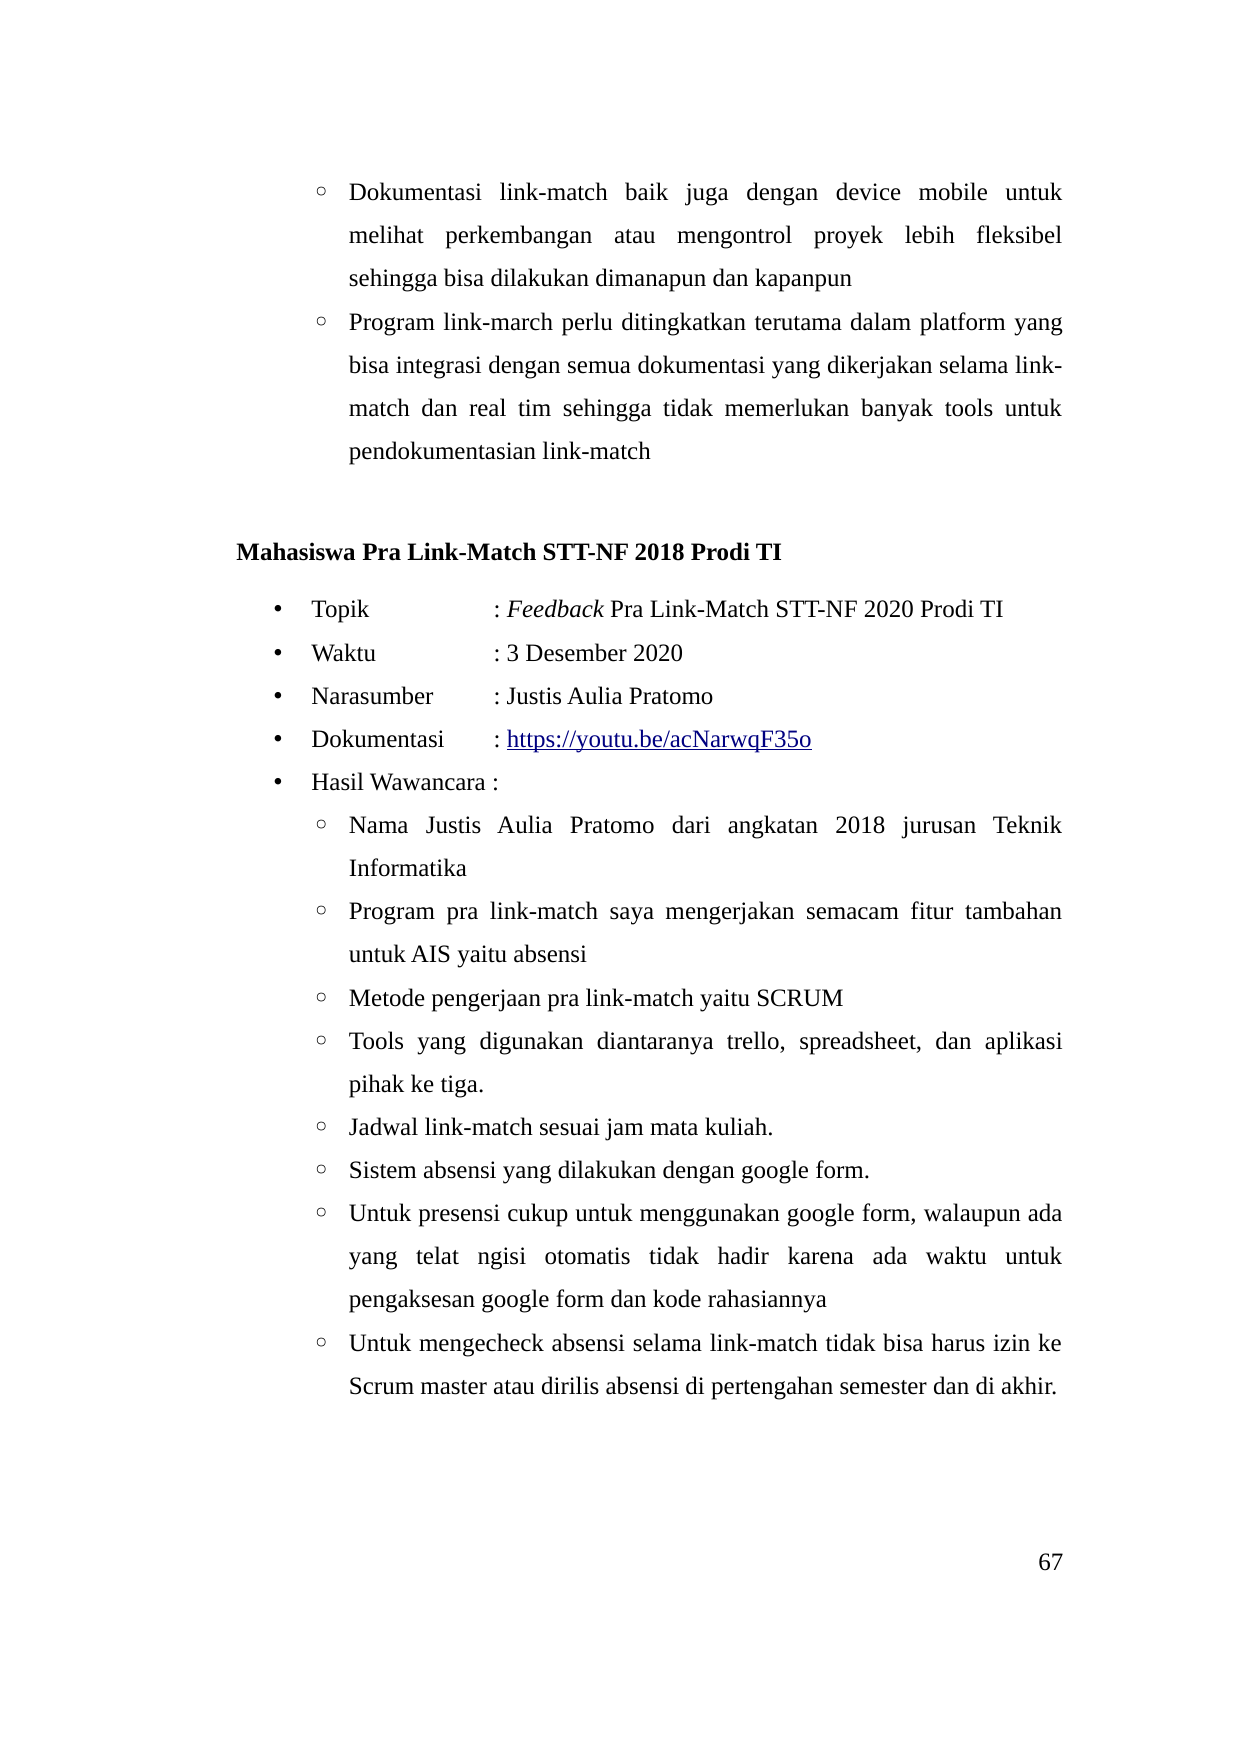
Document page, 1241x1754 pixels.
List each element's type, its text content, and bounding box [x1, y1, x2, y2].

list Jadwal link-match sesuai jam mata kuliah. [311, 1112, 1063, 1141]
list Narasumber : Justis Aulia Pratomo [274, 681, 1063, 709]
list Topik : Feedback Pra Link-Match STT-NF 2020 Prodi TI [274, 594, 1063, 623]
list Untuk presensi cukup untuk menggunakan google form, walaupun ada yang telat ngisi otomatis tidak hadir karena ada waktu untuk pengaksesan google form dan kode rahasiannya [311, 1198, 1063, 1313]
list Dokumentasi : https://youtu.be/acNarwqF35o [274, 724, 1063, 753]
list Program pra link-match saya mengerjakan semacam fitur tambahan untuk AIS yaitu absensi [311, 896, 1063, 968]
list Waktu : 3 Desember 2020 [274, 638, 1063, 666]
list Metode pengerjaan pra link-match yaitu SCRUM [311, 983, 1063, 1011]
list Program link-march perlu ditingkatkan terutama dalam platform yang bisa integrasi dengan semua dokumentasi yang dikerjakan selama link-match dan real tim sehingga tidak memerlukan banyak tools untuk pendokumentasian link-match [311, 307, 1063, 465]
list Tools yang digunakan diantaranya trello, spreadsheet, dan aplikasi pihak ke tiga. [311, 1026, 1063, 1098]
list Dokumentasi link-match baik juga dengan device mobile untuk melihat perkembangan atau mengontrol proyek lebih fleksibel sehingga bisa dilakukan dimanapun dan kapanpun [311, 177, 1063, 292]
list Sistem absensi yang dilakukan dengan google form. [311, 1155, 1063, 1184]
list Nama Justis Aulia Pratomo dari angkatan 2018 jurusan Teknik Informatika [311, 810, 1063, 882]
list Untuk mengecheck absensi selama link-match tidak bisa harus izin ke Scrum master atau dirilis absensi di pertengahan semester dan di akhir. [311, 1328, 1063, 1399]
text Mahasiswa Pra Link-Match STT-NF 2018 Prodi TI [236, 537, 1063, 566]
list Hasil Wawancara : [274, 767, 1063, 796]
